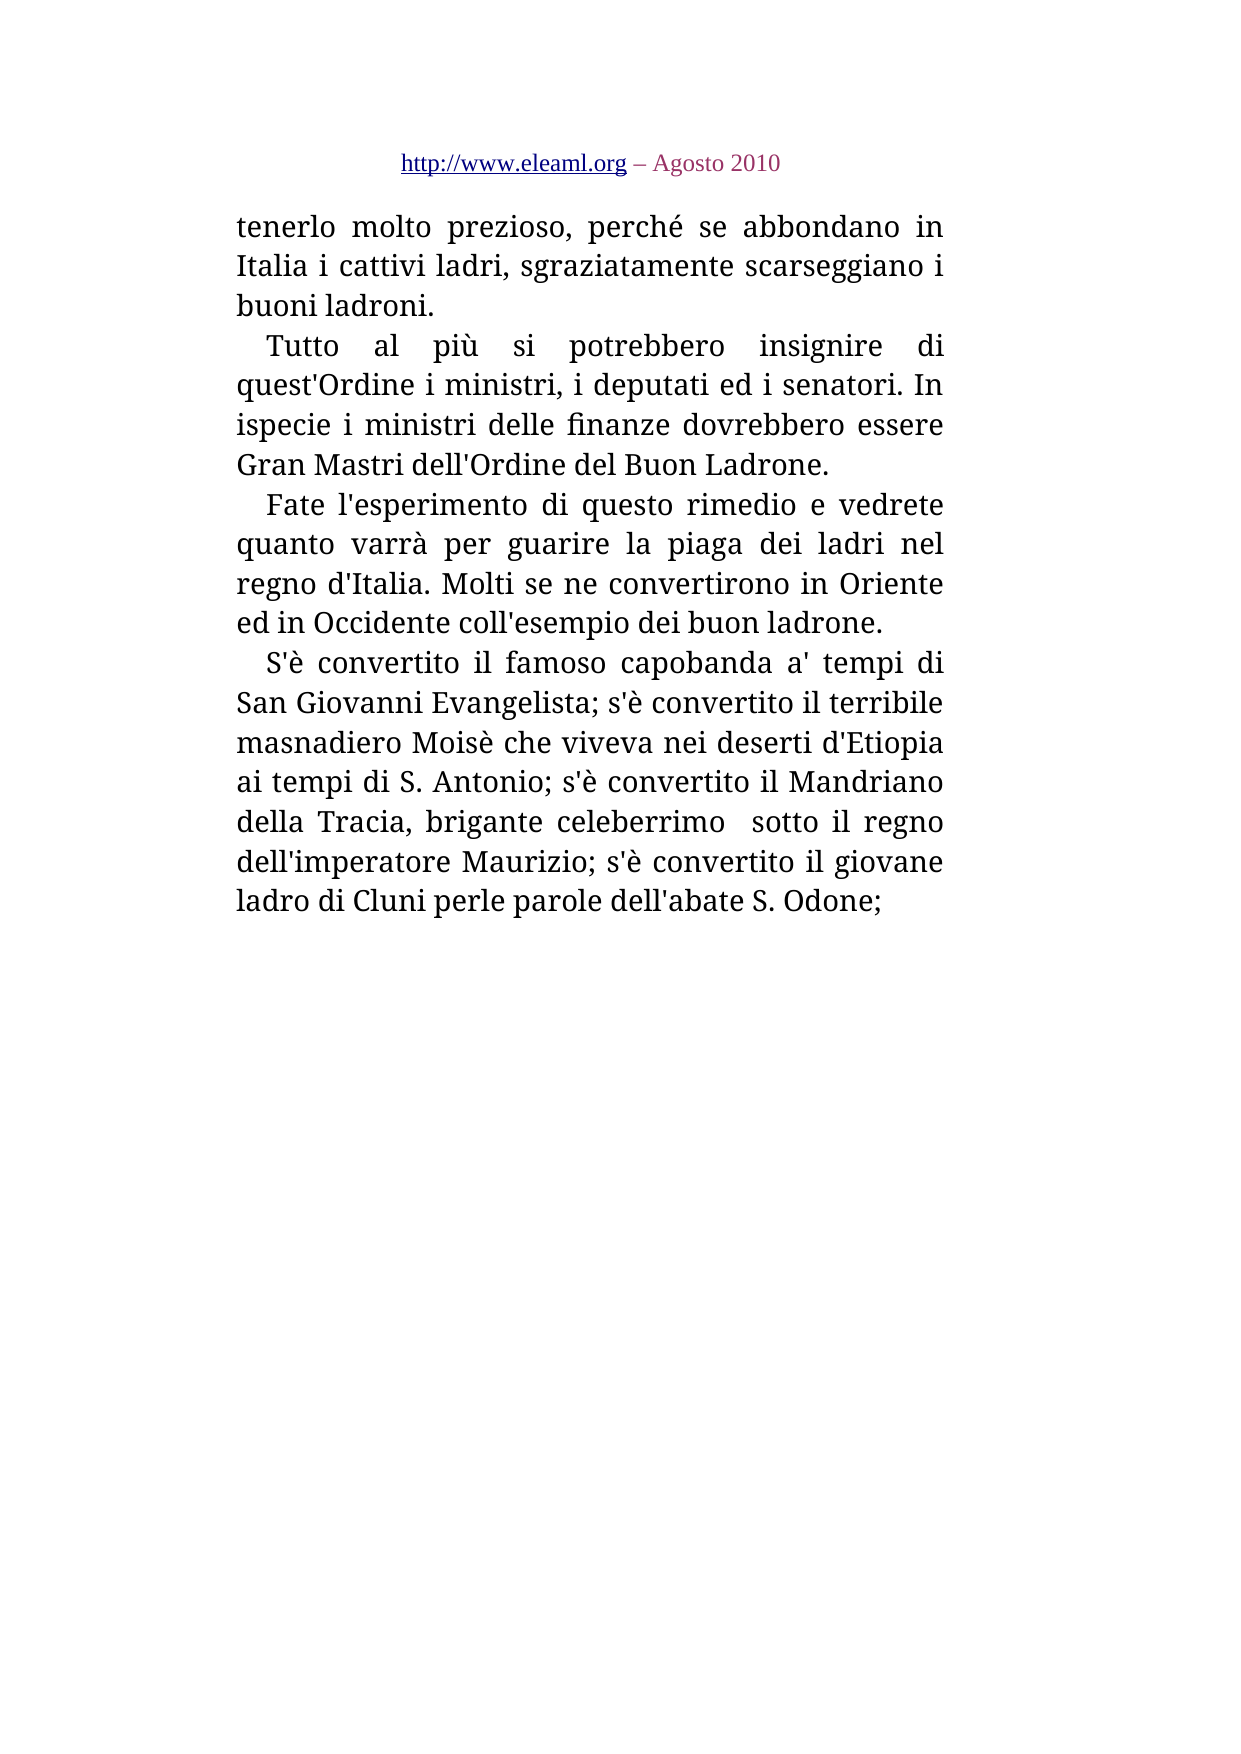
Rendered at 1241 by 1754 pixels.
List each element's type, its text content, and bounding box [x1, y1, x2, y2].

text tenerlo molto prezioso, perché se abbondano in Italia i cattivi ladri, sgraziatamente scarseggiano i buoni ladroni. [236, 206, 945, 325]
text Fate l'esperimento di questo rimedio e vedrete quanto varrà per guarire la piaga dei ladri nel regno d'Italia. Molti se ne convertirono in Oriente ed in Occidente coll'esempio dei buon ladrone. [236, 484, 945, 642]
text Tutto al più si potrebbero insignire di quest'Ordine i ministri, i deputati ed i senatori. In ispecie i ministri delle finanze dovrebbero essere Gran Mastri dell'Ordine del Buon Ladrone. [236, 325, 945, 484]
text S'è convertito il famoso capobanda a' tempi di San Giovanni Evangelista; s'è convertito il terribile masnadiero Moisè che viveva nei deserti d'Etiopia ai tempi di S. Antonio; s'è convertito il Mandriano della Tracia, brigante celeberrimo sotto il regno dell'imperatore Maurizio; s'è convertito il giovane ladro di Cluni perle parole dell'abate S. Odone; [236, 642, 945, 920]
